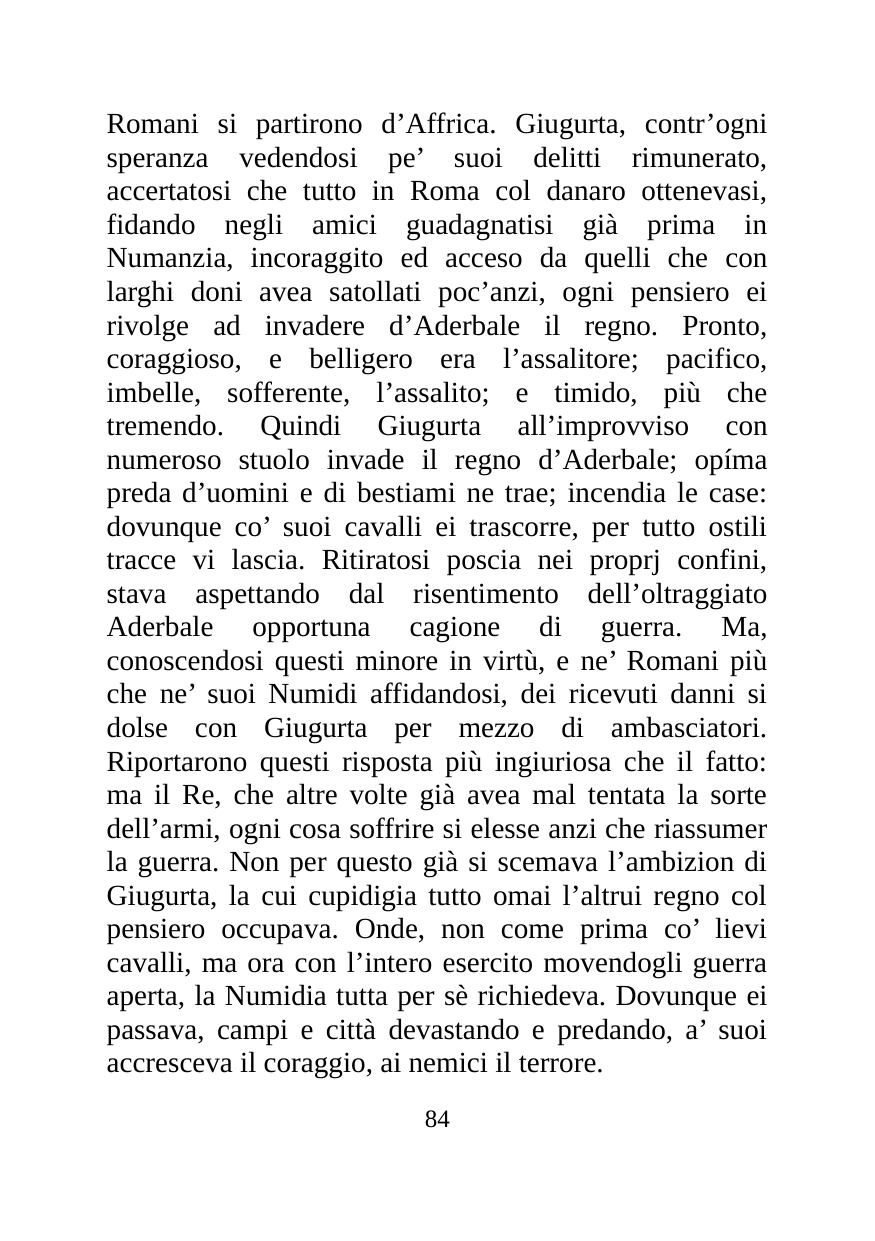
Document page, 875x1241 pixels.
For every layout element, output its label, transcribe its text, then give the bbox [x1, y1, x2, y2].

text Romani si partirono d’Affrica. Giugurta, contr’ogni speranza vedendosi pe’ suoi delitti rimunerato, accertatosi che tutto in Roma col danaro ottenevasi, fidando negli amici guadagnatisi già prima in Numanzia, incoraggito ed acceso da quelli che con larghi doni avea satollati poc’anzi, ogni pensiero ei rivolge ad invadere d’Aderbale il regno. Pronto, coraggioso, e belligero era l’assalitore; pacifico, imbelle, sofferente, l’assalito; e timido, più che tremendo. Quindi Giugurta all’improvviso con numeroso stuolo invade il regno d’Aderbale; opíma preda d’uomini e di bestiami ne trae; incendia le case: dovunque co’ suoi cavalli ei trascorre, per tutto ostili tracce vi lascia. Ritiratosi poscia nei proprj confini, stava aspettando dal risentimento dell’oltraggiato Aderbale opportuna cagione di guerra. Ma, conoscendosi questi minore in virtù, e ne’ Romani più che ne’ suoi Numidi affidandosi, dei ricevuti danni si dolse con Giugurta per mezzo di ambasciatori. Riportarono questi risposta più ingiuriosa che il fatto: ma il Re, che altre volte già avea mal tentata la sorte dell’armi, ogni cosa soffrire si elesse anzi che riassumer la guerra. Non per questo già si scemava l’ambizion di Giugurta, la cui cupidigia tutto omai l’altrui regno col pensiero occupava. Onde, non come prima co’ lievi cavalli, ma ora con l’intero esercito movendogli guerra aperta, la Numidia tutta per sè richiedeva. Dovunque ei passava, campi e città devastando e predando, a’ suoi accresceva il coraggio, ai nemici il terrore. [106, 106, 768, 1079]
